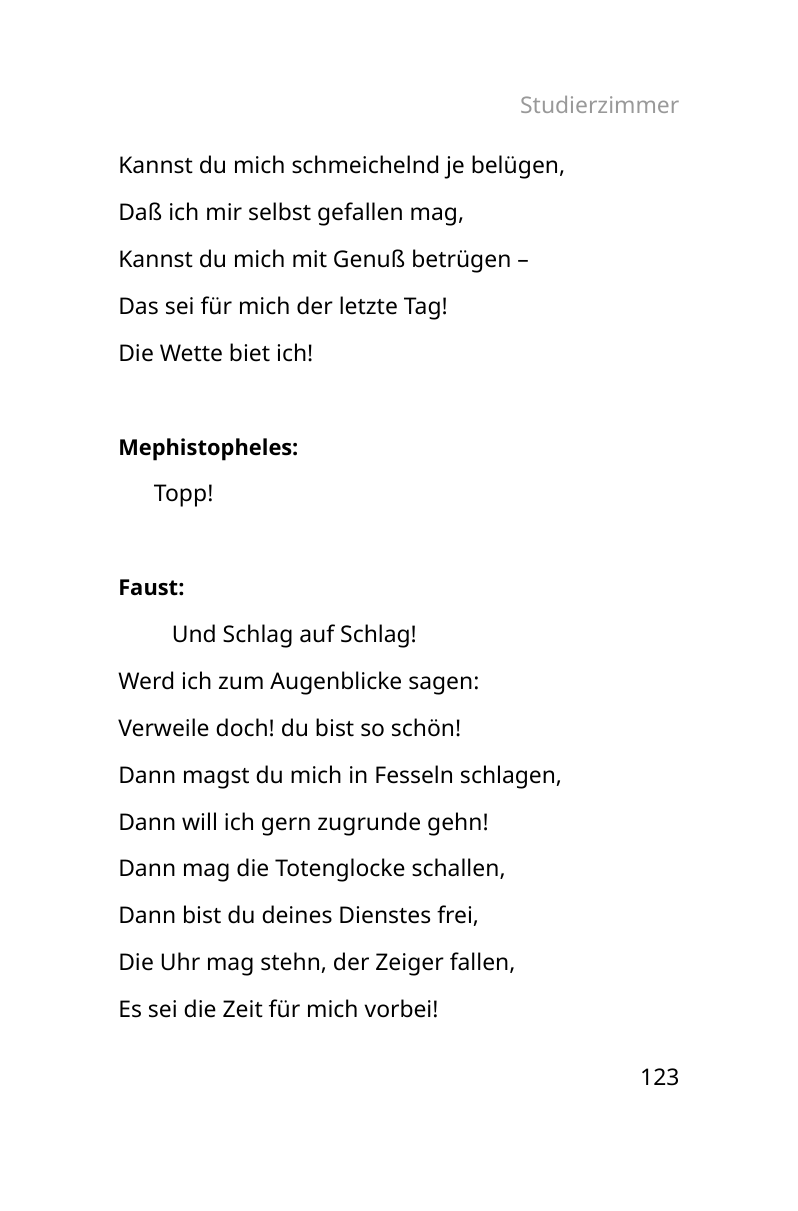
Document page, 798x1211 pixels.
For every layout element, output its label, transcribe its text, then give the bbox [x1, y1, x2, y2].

text Faust: Und Schlag auf Schlag! Werd ich zum Augenblicke sagen: Verweile doch! du bist so schön! Dann magst du mich in Fesseln schlagen, Dann will ich gern zugrunde gehn! Dann mag die Totenglocke schallen, Dann bist du deines Dienstes frei, Die Uhr mag stehn, der Zeiger fallen, Es sei die Zeit für mich vorbei! [118, 542, 679, 1024]
text Kannst du mich schmeichelnd je belügen, Daß ich mir selbst gefallen mag, Kannst du mich mit Genuß betrügen – Das sei für mich der letzte Tag! Die Wette biet ich! [118, 149, 679, 368]
text Mephistopheles: Topp! [118, 401, 679, 509]
